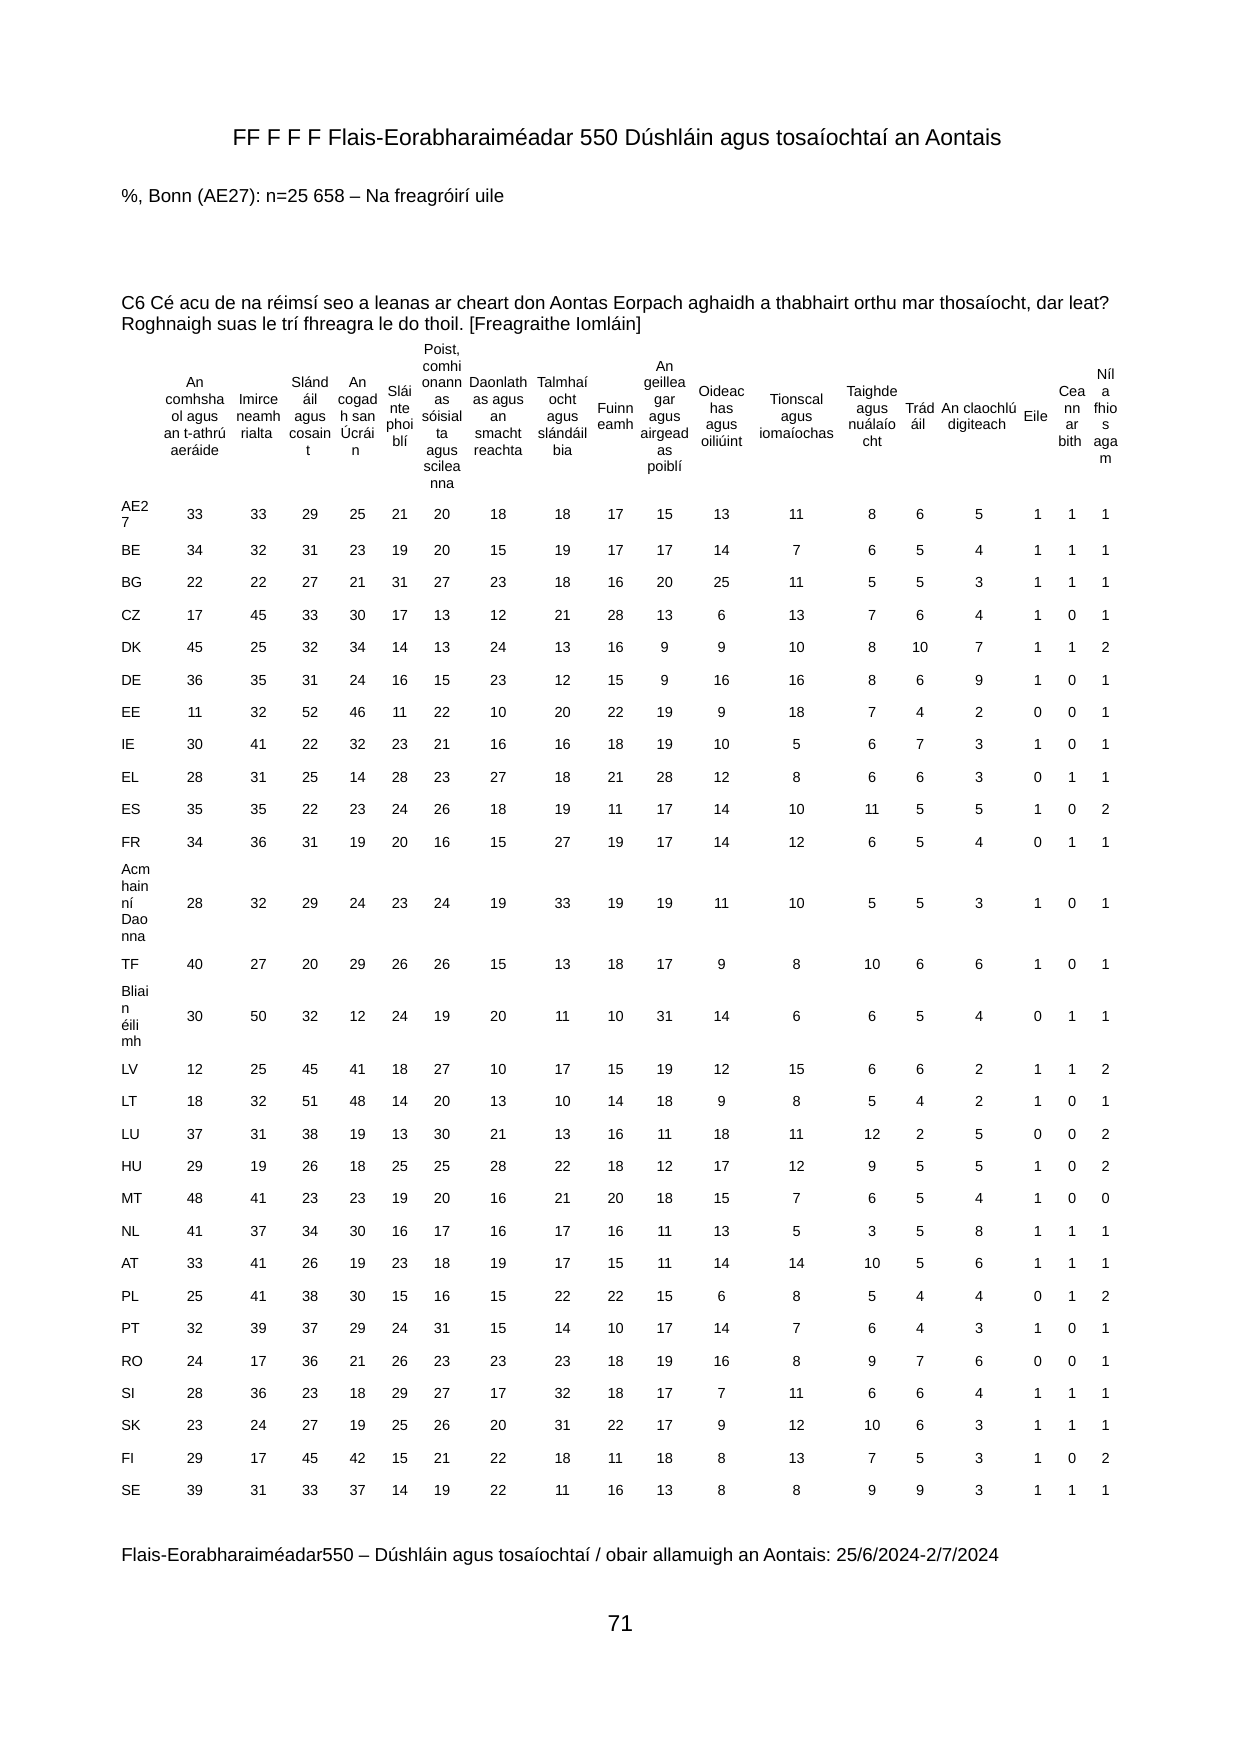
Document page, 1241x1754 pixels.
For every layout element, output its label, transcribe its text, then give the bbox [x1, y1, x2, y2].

table_cell 17 [465, 1377, 531, 1409]
table_cell An cogadh san Úcráin [334, 338, 381, 494]
table_cell 5 [842, 566, 902, 599]
table_cell 31 [381, 566, 418, 599]
table_cell 8 [692, 1474, 751, 1506]
table_cell 19 [637, 858, 692, 947]
table_cell 17 [159, 599, 231, 631]
table_cell 1 [1055, 1053, 1089, 1085]
table_cell 1 [1020, 793, 1055, 825]
table_cell 34 [334, 631, 381, 663]
table_cell 32 [159, 1312, 231, 1344]
table_cell 41 [334, 1053, 381, 1085]
table_cell 33 [159, 495, 231, 534]
table_cell 15 [637, 495, 692, 534]
table_cell %, Bonn (AE27): n=25 658 – Na freagróirí uile [118, 180, 1122, 212]
table_cell 9 [692, 1409, 751, 1442]
table_cell 9 [842, 1474, 902, 1506]
table_cell 4 [902, 696, 938, 728]
table_cell 6 [902, 599, 938, 631]
table_cell 11 [692, 858, 751, 947]
table_cell 15 [381, 1442, 418, 1474]
table_cell 22 [231, 566, 286, 599]
table_cell 23 [381, 858, 418, 947]
table_cell 29 [159, 1442, 231, 1474]
table_cell Flais-Eorabharaiméadar550 – Dúshláin agus tosaíochtaí / obair allamuigh an Aontais: 25/6/2024-2/7/2024 [118, 1539, 1122, 1571]
table_cell 27 [531, 825, 594, 858]
table_cell 9 [692, 1085, 751, 1118]
table_cell 15 [637, 1280, 692, 1312]
table_cell 34 [286, 1215, 334, 1247]
table_cell 10 [842, 1409, 902, 1442]
table_cell 1 [1089, 728, 1122, 761]
table_cell 19 [465, 1247, 531, 1279]
table_cell 22 [531, 1280, 594, 1312]
table_cell 23 [381, 728, 418, 761]
table_cell 15 [419, 664, 465, 696]
table_cell PL [118, 1280, 153, 1312]
table_cell 32 [334, 728, 381, 761]
table_cell 1 [1055, 1280, 1089, 1312]
table_cell 10 [594, 1312, 637, 1344]
table_cell 25 [231, 631, 286, 663]
table_cell 9 [938, 664, 1020, 696]
table_cell 6 [842, 761, 902, 793]
table_cell 13 [419, 599, 465, 631]
table_cell 17 [381, 599, 418, 631]
table_cell 24 [334, 858, 381, 947]
table_cell [153, 338, 158, 494]
table_cell 21 [381, 495, 418, 534]
table_cell 5 [902, 534, 938, 566]
table_cell 3 [842, 1215, 902, 1247]
table_cell 41 [159, 1215, 231, 1247]
table_cell 1 [1020, 728, 1055, 761]
table_cell 16 [419, 825, 465, 858]
table_cell 8 [751, 1085, 842, 1118]
table_cell 45 [286, 1053, 334, 1085]
table_cell 3 [938, 1409, 1020, 1442]
table_cell 14 [692, 980, 751, 1053]
table_cell 1 [1089, 858, 1122, 947]
table_cell 2 [938, 696, 1020, 728]
table_cell 5 [902, 566, 938, 599]
table_cell 0 [1055, 948, 1089, 980]
table_cell 19 [637, 728, 692, 761]
table_cell 0 [1055, 1442, 1089, 1474]
table_cell 22 [159, 566, 231, 599]
table_cell 21 [334, 566, 381, 599]
table_cell 11 [531, 1474, 594, 1506]
table_cell 1 [1089, 1215, 1122, 1247]
table_cell 24 [159, 1344, 231, 1377]
table_cell 1 [1089, 761, 1122, 793]
table_cell 20 [465, 1409, 531, 1442]
table_cell DK [118, 631, 153, 663]
table_cell 34 [159, 534, 231, 566]
table_cell 10 [594, 980, 637, 1053]
table_cell 6 [842, 980, 902, 1053]
table_cell [118, 1506, 153, 1539]
table_cell 19 [594, 825, 637, 858]
table_cell 13 [637, 599, 692, 631]
table_cell 4 [938, 1377, 1020, 1409]
table_cell 20 [419, 534, 465, 566]
table_cell 12 [531, 664, 594, 696]
table_cell 26 [286, 1150, 334, 1182]
table_cell 1 [1020, 1150, 1055, 1182]
table_cell 28 [594, 599, 637, 631]
table_cell 8 [692, 1442, 751, 1474]
table_cell [153, 1280, 158, 1312]
table_cell [286, 1506, 334, 1539]
table_cell 37 [231, 1215, 286, 1247]
table_cell 1 [1055, 631, 1089, 663]
table_cell 42 [334, 1442, 381, 1474]
table_cell 4 [938, 534, 1020, 566]
table_cell 11 [159, 696, 231, 728]
table_cell [153, 495, 158, 534]
table_cell 26 [419, 1409, 465, 1442]
table_cell 1 [1055, 980, 1089, 1053]
table_cell An claochlú digiteach [938, 338, 1020, 494]
table_cell 24 [231, 1409, 286, 1442]
table_cell 5 [902, 825, 938, 858]
table_cell [419, 1506, 465, 1539]
table_cell 21 [334, 1344, 381, 1377]
table_cell 16 [692, 1344, 751, 1377]
table_cell SI [118, 1377, 153, 1409]
table_cell 14 [594, 1085, 637, 1118]
table_cell 1 [1020, 495, 1055, 534]
table_cell 23 [419, 761, 465, 793]
table_cell Trádáil [902, 338, 938, 494]
table_cell 18 [334, 1150, 381, 1182]
table_cell 30 [334, 599, 381, 631]
table_cell 9 [637, 664, 692, 696]
table_cell 9 [637, 631, 692, 663]
table_cell 5 [902, 1247, 938, 1279]
table_cell 9 [692, 696, 751, 728]
table_cell 2 [1089, 1118, 1122, 1150]
table_cell 14 [692, 1247, 751, 1279]
table_cell [153, 1118, 158, 1150]
table_cell 19 [419, 980, 465, 1053]
table_cell 0 [1020, 1118, 1055, 1150]
table_cell 1 [1055, 825, 1089, 858]
table_cell 20 [381, 825, 418, 858]
table_cell 18 [159, 1085, 231, 1118]
table_cell 19 [419, 1474, 465, 1506]
table_cell Poist, comhionannas sóisialta agus scileanna [419, 338, 465, 494]
table_cell 25 [286, 761, 334, 793]
table_cell 8 [938, 1215, 1020, 1247]
table_cell 17 [692, 1150, 751, 1182]
table_cell 4 [938, 825, 1020, 858]
table_cell 17 [637, 1409, 692, 1442]
table_cell 26 [381, 948, 418, 980]
table_cell Talmhaíocht agus slándáil bia [531, 338, 594, 494]
table_cell 12 [465, 599, 531, 631]
table_cell 12 [842, 1118, 902, 1150]
table_cell FI [118, 1442, 153, 1474]
table_cell 22 [594, 1409, 637, 1442]
table_cell 2 [1089, 1280, 1122, 1312]
table_cell 15 [692, 1183, 751, 1215]
table_cell 1 [1055, 1474, 1089, 1506]
table_cell [153, 1377, 158, 1409]
table_cell 12 [751, 825, 842, 858]
table_cell 11 [637, 1215, 692, 1247]
table_cell 6 [938, 948, 1020, 980]
table_cell 13 [381, 1118, 418, 1150]
table_cell 9 [902, 1474, 938, 1506]
table_cell 23 [381, 1247, 418, 1279]
table_cell 1 [1055, 495, 1089, 534]
table_cell 1 [1089, 495, 1122, 534]
table_cell 0 [1055, 1085, 1089, 1118]
table_cell MT [118, 1183, 153, 1215]
table_cell 48 [159, 1183, 231, 1215]
table_cell 9 [842, 1344, 902, 1377]
table_cell 1 [1020, 858, 1055, 947]
table_cell 19 [637, 1053, 692, 1085]
table_cell 0 [1055, 696, 1089, 728]
table_cell 14 [692, 1312, 751, 1344]
table_cell 5 [902, 1150, 938, 1182]
table_cell 29 [159, 1150, 231, 1182]
table_cell 0 [1020, 1280, 1055, 1312]
table_cell 1 [1055, 1215, 1089, 1247]
table_cell 2 [1089, 1053, 1122, 1085]
table_cell 7 [938, 631, 1020, 663]
table_cell 19 [637, 696, 692, 728]
table_cell [637, 1506, 692, 1539]
table_cell 41 [231, 728, 286, 761]
table_cell 14 [381, 1085, 418, 1118]
table_cell 4 [938, 599, 1020, 631]
table_cell 21 [465, 1118, 531, 1150]
table_cell 32 [231, 858, 286, 947]
table_cell 30 [419, 1118, 465, 1150]
table_cell 4 [902, 1085, 938, 1118]
table_cell Acmhainní Daonna [118, 858, 153, 947]
table_cell 1 [1020, 1247, 1055, 1279]
table_cell Eile [1020, 338, 1055, 494]
table_cell 7 [842, 599, 902, 631]
table_cell 2 [938, 1053, 1020, 1085]
table_cell 20 [419, 1085, 465, 1118]
table_cell 1 [1020, 1183, 1055, 1215]
table_cell 0 [1020, 1344, 1055, 1377]
table_cell 17 [637, 948, 692, 980]
table_cell 24 [465, 631, 531, 663]
table_cell 17 [637, 1377, 692, 1409]
table_cell EE [118, 696, 153, 728]
table_cell 11 [637, 1247, 692, 1279]
table_cell 0 [1055, 793, 1089, 825]
table_cell 18 [381, 1053, 418, 1085]
table_cell 28 [637, 761, 692, 793]
table_cell 16 [465, 1183, 531, 1215]
table_cell 0 [1055, 1312, 1089, 1344]
table_cell 2 [938, 1085, 1020, 1118]
table_cell 25 [692, 566, 751, 599]
table_cell 11 [751, 495, 842, 534]
table_cell EL [118, 761, 153, 793]
table_cell [1055, 1506, 1089, 1539]
table_cell [153, 1215, 158, 1247]
table_cell 41 [231, 1247, 286, 1279]
table_cell 27 [465, 761, 531, 793]
table_cell 25 [159, 1280, 231, 1312]
table_cell [334, 1506, 381, 1539]
table_cell 6 [938, 1344, 1020, 1377]
table_cell 7 [842, 696, 902, 728]
table_cell 1 [1055, 566, 1089, 599]
table_cell 1 [1020, 1377, 1055, 1409]
table_cell 18 [692, 1118, 751, 1150]
table_cell 39 [231, 1312, 286, 1344]
table_cell 15 [465, 948, 531, 980]
table_cell 6 [902, 1377, 938, 1409]
table_cell 25 [231, 1053, 286, 1085]
table_cell [153, 664, 158, 696]
table_cell 18 [637, 1183, 692, 1215]
table_cell 46 [334, 696, 381, 728]
table_cell 51 [286, 1085, 334, 1118]
table_cell 8 [842, 631, 902, 663]
table_cell 33 [159, 1247, 231, 1279]
table_cell An geilleagar agus airgeadas poiblí [637, 338, 692, 494]
table_cell 34 [159, 825, 231, 858]
table_cell 9 [692, 948, 751, 980]
table_cell RO [118, 1344, 153, 1377]
table_cell 29 [381, 1377, 418, 1409]
table_cell 19 [231, 1150, 286, 1182]
table_cell 31 [637, 980, 692, 1053]
table_cell 16 [594, 631, 637, 663]
table_cell 17 [594, 495, 637, 534]
table_cell 45 [286, 1442, 334, 1474]
table_cell 8 [751, 1280, 842, 1312]
table_cell 27 [419, 1053, 465, 1085]
table_cell 23 [465, 664, 531, 696]
table_cell [751, 1506, 842, 1539]
table_cell 4 [902, 1280, 938, 1312]
table_cell 10 [751, 631, 842, 663]
table_cell [153, 1312, 158, 1344]
table_cell [153, 1506, 158, 1539]
table_cell 2 [1089, 631, 1122, 663]
table_cell 5 [938, 1118, 1020, 1150]
table_cell 17 [531, 1247, 594, 1279]
table_cell 14 [381, 631, 418, 663]
table_cell 1 [1020, 1312, 1055, 1344]
table_cell 12 [751, 1150, 842, 1182]
table_cell 7 [751, 534, 842, 566]
table_cell Bliain éilimh [118, 980, 153, 1053]
table_cell 15 [594, 1053, 637, 1085]
table_cell Daonlathas agus an smacht reachta [465, 338, 531, 494]
table_cell 8 [751, 1474, 842, 1506]
table_cell 32 [231, 696, 286, 728]
table_cell 20 [637, 566, 692, 599]
table_cell 6 [938, 1247, 1020, 1279]
table_cell 21 [594, 761, 637, 793]
table_cell 21 [419, 1442, 465, 1474]
table_cell [153, 793, 158, 825]
table_cell 1 [1020, 1442, 1055, 1474]
table_cell 19 [334, 1118, 381, 1150]
table_cell 16 [531, 728, 594, 761]
table_cell 8 [751, 1344, 842, 1377]
table_cell 33 [231, 495, 286, 534]
table_cell 5 [902, 793, 938, 825]
table_cell 3 [938, 1442, 1020, 1474]
table_cell 8 [751, 761, 842, 793]
table_cell 17 [231, 1442, 286, 1474]
table_cell 11 [751, 1377, 842, 1409]
table_cell 10 [465, 1053, 531, 1085]
table_cell 19 [334, 825, 381, 858]
table_cell 18 [637, 1085, 692, 1118]
table_cell 0 [1020, 696, 1055, 728]
table_cell [692, 1506, 751, 1539]
table_cell 13 [531, 631, 594, 663]
table_cell 6 [842, 1377, 902, 1409]
table_cell [153, 696, 158, 728]
table_cell 18 [465, 793, 531, 825]
table_cell 18 [531, 566, 594, 599]
table_cell 24 [381, 1312, 418, 1344]
table_cell 1 [1020, 1053, 1055, 1085]
table_cell 16 [419, 1280, 465, 1312]
table_cell 5 [751, 1215, 842, 1247]
table_cell 2 [1089, 1442, 1122, 1474]
table_cell 26 [286, 1247, 334, 1279]
table_cell 22 [419, 696, 465, 728]
table_cell 5 [902, 1442, 938, 1474]
table_cell 1 [1055, 1377, 1089, 1409]
table_cell 1 [1089, 1409, 1122, 1442]
table_cell SK [118, 1409, 153, 1442]
table_cell 11 [637, 1118, 692, 1150]
table_cell 1 [1055, 1409, 1089, 1442]
table_cell 5 [902, 858, 938, 947]
table_cell 33 [286, 599, 334, 631]
table_cell 11 [594, 793, 637, 825]
table_cell 14 [334, 761, 381, 793]
table_cell [842, 1506, 902, 1539]
table_cell [902, 1506, 938, 1539]
table_cell 1 [1089, 1377, 1122, 1409]
table_cell 1 [1020, 631, 1055, 663]
table_cell 26 [419, 948, 465, 980]
table_cell 16 [381, 664, 418, 696]
table_cell 15 [465, 534, 531, 566]
table_cell 28 [465, 1150, 531, 1182]
table_cell [938, 1506, 1020, 1539]
table_cell 19 [531, 793, 594, 825]
table_cell 17 [419, 1215, 465, 1247]
table_cell 37 [286, 1312, 334, 1344]
table_cell Tionscal agus iomaíochas [751, 338, 842, 494]
table_cell 22 [594, 696, 637, 728]
table_cell 6 [842, 1312, 902, 1344]
table_cell 23 [334, 1183, 381, 1215]
table_cell 23 [419, 1344, 465, 1377]
table_cell 20 [531, 696, 594, 728]
table_cell 38 [286, 1118, 334, 1150]
table_cell 22 [594, 1280, 637, 1312]
table_cell 7 [842, 1442, 902, 1474]
table_cell 5 [842, 858, 902, 947]
table_cell 2 [1089, 793, 1122, 825]
table_cell 38 [286, 1280, 334, 1312]
table_cell 13 [751, 599, 842, 631]
table_cell 6 [692, 599, 751, 631]
table_cell TF [118, 948, 153, 980]
table_cell 14 [692, 534, 751, 566]
table_cell CZ [118, 599, 153, 631]
table_cell 3 [938, 858, 1020, 947]
table_cell 4 [938, 1183, 1020, 1215]
table_cell 3 [938, 1312, 1020, 1344]
table_cell 13 [465, 1085, 531, 1118]
table_cell 31 [231, 761, 286, 793]
table_cell 2 [902, 1118, 938, 1150]
table_cell 10 [842, 1247, 902, 1279]
table_cell 6 [902, 1053, 938, 1085]
table_cell 32 [231, 1085, 286, 1118]
table_cell 15 [594, 1247, 637, 1279]
table_cell 7 [902, 1344, 938, 1377]
table_cell 20 [286, 948, 334, 980]
table_cell 2 [1089, 1150, 1122, 1182]
table_cell 1 [1089, 534, 1122, 566]
table_cell 16 [594, 1474, 637, 1506]
table_cell 52 [286, 696, 334, 728]
table_cell 6 [902, 1409, 938, 1442]
table_cell 10 [842, 948, 902, 980]
table_cell 13 [531, 948, 594, 980]
table_cell 23 [465, 566, 531, 599]
table_cell [153, 631, 158, 663]
table_cell 1 [1089, 1344, 1122, 1377]
table_cell 26 [381, 1344, 418, 1377]
table_cell 1 [1055, 1247, 1089, 1279]
table_cell DE [118, 664, 153, 696]
table_cell NL [118, 1215, 153, 1247]
table_cell 6 [902, 664, 938, 696]
table_cell 17 [531, 1215, 594, 1247]
table_cell 20 [419, 495, 465, 534]
table_cell 1 [1089, 566, 1122, 599]
table_cell 45 [231, 599, 286, 631]
table_cell 18 [751, 696, 842, 728]
table_cell 31 [286, 534, 334, 566]
table_cell 25 [334, 495, 381, 534]
table_cell 20 [419, 1183, 465, 1215]
table_cell 20 [465, 980, 531, 1053]
table_cell 13 [692, 1215, 751, 1247]
table_cell PT [118, 1312, 153, 1344]
table_cell 22 [465, 1442, 531, 1474]
table_cell 11 [594, 1442, 637, 1474]
table_cell 6 [842, 1053, 902, 1085]
table_cell 19 [531, 534, 594, 566]
table_cell 13 [419, 631, 465, 663]
table_cell 32 [286, 980, 334, 1053]
table_cell 17 [231, 1344, 286, 1377]
table_cell 3 [938, 566, 1020, 599]
table_cell 4 [938, 980, 1020, 1053]
table_cell 18 [531, 761, 594, 793]
table_cell 8 [751, 948, 842, 980]
table_cell 13 [751, 1442, 842, 1474]
table_cell BE [118, 534, 153, 566]
table_cell [153, 566, 158, 599]
table_cell 6 [842, 728, 902, 761]
table_cell 18 [594, 1344, 637, 1377]
table_cell 27 [419, 1377, 465, 1409]
table_cell 45 [159, 631, 231, 663]
table_cell 41 [231, 1280, 286, 1312]
table_cell 23 [465, 1344, 531, 1377]
table_cell 30 [159, 728, 231, 761]
table_cell 1 [1089, 1085, 1122, 1118]
table_cell 16 [465, 728, 531, 761]
table_cell 10 [692, 728, 751, 761]
table_cell AT [118, 1247, 153, 1279]
table_cell 10 [751, 858, 842, 947]
table_cell 4 [902, 1312, 938, 1344]
table_cell [153, 1085, 158, 1118]
table_cell Níl a fhios agam [1089, 338, 1122, 494]
table_cell 6 [842, 1183, 902, 1215]
table_cell 31 [419, 1312, 465, 1344]
table_cell 0 [1055, 599, 1089, 631]
table_cell 35 [159, 793, 231, 825]
table_cell 18 [531, 495, 594, 534]
table_cell [153, 1183, 158, 1215]
table_cell 32 [286, 631, 334, 663]
table_cell Ceann ar bith [1055, 338, 1089, 494]
table_cell 21 [419, 728, 465, 761]
table_cell 33 [531, 858, 594, 947]
table_cell 14 [381, 1474, 418, 1506]
table_cell 6 [751, 980, 842, 1053]
table_cell 18 [637, 1442, 692, 1474]
table_cell 37 [334, 1474, 381, 1506]
table_cell 0 [1089, 1183, 1122, 1215]
table_cell 16 [594, 566, 637, 599]
table_cell 31 [286, 664, 334, 696]
table_cell FR [118, 825, 153, 858]
table_cell 36 [286, 1344, 334, 1377]
table_cell 10 [465, 696, 531, 728]
table_cell 6 [902, 761, 938, 793]
table_cell 3 [938, 728, 1020, 761]
table_cell 23 [531, 1344, 594, 1377]
table_cell 1 [1020, 1474, 1055, 1506]
table_cell HU [118, 1150, 153, 1182]
table_cell 18 [334, 1377, 381, 1409]
table_cell 18 [531, 1442, 594, 1474]
table_cell 1 [1020, 599, 1055, 631]
table_cell 48 [334, 1085, 381, 1118]
table_cell AE27 [118, 495, 153, 534]
table_cell An comhshaol agus an t-athrú aeráide [159, 338, 231, 494]
table_cell [153, 980, 158, 1053]
table_cell 13 [531, 1118, 594, 1150]
table_cell LV [118, 1053, 153, 1085]
table_cell [594, 1506, 637, 1539]
table_cell 28 [159, 1377, 231, 1409]
table_cell 10 [751, 793, 842, 825]
table_cell [153, 1344, 158, 1377]
table_cell 1 [1089, 664, 1122, 696]
table_cell [153, 1053, 158, 1085]
table_cell [153, 1150, 158, 1182]
table_cell 23 [334, 793, 381, 825]
table_cell 25 [381, 1409, 418, 1442]
table_cell 0 [1055, 1150, 1089, 1182]
table_cell 16 [465, 1215, 531, 1247]
table_cell 6 [842, 825, 902, 858]
table_cell 26 [419, 793, 465, 825]
table_cell 1 [1020, 1215, 1055, 1247]
table_cell 18 [594, 1150, 637, 1182]
table_cell 5 [751, 728, 842, 761]
table_cell 17 [637, 825, 692, 858]
table_cell 16 [692, 664, 751, 696]
table_cell 1 [1089, 825, 1122, 858]
table_cell 23 [159, 1409, 231, 1442]
table_cell 14 [692, 825, 751, 858]
table_cell 1 [1089, 948, 1122, 980]
table_cell 0 [1020, 980, 1055, 1053]
table_cell 22 [286, 793, 334, 825]
table_cell 17 [637, 534, 692, 566]
table_cell 0 [1055, 728, 1089, 761]
table_cell 13 [692, 495, 751, 534]
table_cell 30 [334, 1280, 381, 1312]
table_cell 31 [286, 825, 334, 858]
table_cell 29 [286, 495, 334, 534]
table_cell 17 [594, 534, 637, 566]
table_cell 28 [381, 761, 418, 793]
table_header C6 Cé acu de na réimsí seo a leanas ar cheart don Aontas Eorpach aghaidh a thabhairt orthu mar thosaíocht, dar leat? Roghnaigh suas le trí fhreagra le do thoil. [Freagraithe Iomláin] [118, 289, 1122, 338]
table_cell 1 [1020, 664, 1055, 696]
table_cell 7 [751, 1312, 842, 1344]
table_cell 39 [159, 1474, 231, 1506]
table_cell 24 [334, 664, 381, 696]
table_cell 30 [159, 980, 231, 1053]
table_cell 5 [842, 1280, 902, 1312]
table_cell 0 [1020, 825, 1055, 858]
table_cell 1 [1089, 599, 1122, 631]
table_cell [1089, 1506, 1122, 1539]
table_cell 1 [1020, 1409, 1055, 1442]
table_cell [465, 1506, 531, 1539]
table_cell 17 [637, 1312, 692, 1344]
table_cell 27 [231, 948, 286, 980]
table_cell BG [118, 566, 153, 599]
table_cell 12 [637, 1150, 692, 1182]
table_cell 24 [381, 793, 418, 825]
table_cell 1 [1089, 1312, 1122, 1344]
table_cell 12 [692, 761, 751, 793]
table_cell 27 [286, 566, 334, 599]
table_cell 13 [637, 1474, 692, 1506]
table_cell Slándáil agus cosaint [286, 338, 334, 494]
table_cell 32 [531, 1377, 594, 1409]
table_cell 23 [286, 1377, 334, 1409]
table_cell 5 [902, 980, 938, 1053]
table_cell 7 [692, 1377, 751, 1409]
table_cell 5 [902, 1215, 938, 1247]
table_cell 21 [531, 1183, 594, 1215]
table_cell 19 [334, 1409, 381, 1442]
table_cell Sláinte phoiblí [381, 338, 418, 494]
table_cell 33 [286, 1474, 334, 1506]
table_cell 18 [594, 1377, 637, 1409]
table_cell 1 [1055, 534, 1089, 566]
table_cell [531, 1506, 594, 1539]
table_cell 6 [902, 948, 938, 980]
table_cell 14 [692, 793, 751, 825]
table_cell [153, 1409, 158, 1442]
table_cell [153, 948, 158, 980]
table_cell 6 [692, 1280, 751, 1312]
table_cell 15 [465, 1280, 531, 1312]
table_cell 31 [531, 1409, 594, 1442]
table_cell 24 [381, 980, 418, 1053]
table_cell 31 [231, 1474, 286, 1506]
table_cell 40 [159, 948, 231, 980]
table_cell 16 [751, 664, 842, 696]
table_cell 15 [751, 1053, 842, 1085]
table_cell 1 [1089, 1247, 1122, 1279]
table_cell [153, 825, 158, 858]
table_cell 36 [231, 825, 286, 858]
table_cell Oideachas agus oiliúint [692, 338, 751, 494]
table_cell 1 [1089, 696, 1122, 728]
table_cell 16 [594, 1118, 637, 1150]
table_cell 35 [231, 793, 286, 825]
table_cell 1 [1020, 948, 1055, 980]
table_cell 0 [1055, 858, 1089, 947]
table_cell 11 [842, 793, 902, 825]
table_cell 1 [1089, 1474, 1122, 1506]
table_cell 5 [938, 1150, 1020, 1182]
table_cell 18 [465, 495, 531, 534]
table_cell [231, 1506, 286, 1539]
table_cell 16 [594, 1215, 637, 1247]
table_cell Fuinneamh [594, 338, 637, 494]
table_cell 7 [902, 728, 938, 761]
table_cell [159, 1506, 231, 1539]
table_cell 5 [938, 495, 1020, 534]
table_cell 14 [531, 1312, 594, 1344]
table_cell 3 [938, 1474, 1020, 1506]
table_cell [153, 534, 158, 566]
table_cell [153, 761, 158, 793]
table_cell 18 [594, 728, 637, 761]
table_cell LT [118, 1085, 153, 1118]
table_cell 9 [692, 631, 751, 663]
table_cell 18 [419, 1247, 465, 1279]
table_cell 19 [334, 1247, 381, 1279]
table_cell 21 [531, 599, 594, 631]
table_cell 6 [842, 534, 902, 566]
table_cell Taighde agus nuálaíocht [842, 338, 902, 494]
table_cell [153, 858, 158, 947]
table_cell 24 [419, 858, 465, 947]
table_cell 29 [286, 858, 334, 947]
table_cell 32 [231, 534, 286, 566]
table_cell 12 [751, 1409, 842, 1442]
table_cell 18 [594, 948, 637, 980]
table_cell 9 [842, 1150, 902, 1182]
table_cell [153, 728, 158, 761]
table_cell 28 [159, 761, 231, 793]
table_cell 5 [842, 1085, 902, 1118]
table_cell [153, 1474, 158, 1506]
table_cell 29 [334, 1312, 381, 1344]
table_cell 23 [334, 534, 381, 566]
table_cell 3 [938, 761, 1020, 793]
table_cell [153, 1247, 158, 1279]
table_cell 29 [334, 948, 381, 980]
table_cell 1 [1055, 761, 1089, 793]
table_cell 16 [381, 1215, 418, 1247]
table_cell 12 [692, 1053, 751, 1085]
table_cell 12 [334, 980, 381, 1053]
table_cell 0 [1055, 1183, 1089, 1215]
table_cell ES [118, 793, 153, 825]
table_cell 28 [159, 858, 231, 947]
table_cell 22 [286, 728, 334, 761]
table_cell 19 [381, 534, 418, 566]
table_cell 15 [465, 1312, 531, 1344]
table_cell 19 [637, 1344, 692, 1377]
table_cell 15 [594, 664, 637, 696]
table_cell 30 [334, 1215, 381, 1247]
table_cell 1 [1089, 980, 1122, 1053]
table_cell 36 [159, 664, 231, 696]
table_cell 8 [842, 664, 902, 696]
table_cell 14 [751, 1247, 842, 1279]
table_cell 25 [381, 1150, 418, 1182]
table_cell 41 [231, 1183, 286, 1215]
table_cell [381, 1506, 418, 1539]
table_cell 22 [465, 1474, 531, 1506]
table_cell Imirce neamhrialta [231, 338, 286, 494]
table_cell IE [118, 728, 153, 761]
table_cell 27 [419, 566, 465, 599]
table_cell [153, 599, 158, 631]
table_cell [118, 338, 153, 494]
table_cell 5 [938, 793, 1020, 825]
table_cell 4 [938, 1280, 1020, 1312]
table_cell 35 [231, 664, 286, 696]
table_cell 17 [531, 1053, 594, 1085]
table_cell 27 [286, 1409, 334, 1442]
table_cell 11 [381, 696, 418, 728]
table_cell 23 [286, 1183, 334, 1215]
table_cell 1 [1020, 1085, 1055, 1118]
table_cell [1020, 1506, 1055, 1539]
table_cell 15 [465, 825, 531, 858]
table_cell 11 [531, 980, 594, 1053]
table_cell [153, 1442, 158, 1474]
table_cell 11 [751, 566, 842, 599]
table_cell 0 [1055, 664, 1089, 696]
table_cell 31 [231, 1118, 286, 1150]
table_cell 22 [531, 1150, 594, 1182]
table_cell SE [118, 1474, 153, 1506]
table_cell 37 [159, 1118, 231, 1150]
table_cell 5 [902, 1183, 938, 1215]
table_cell 20 [594, 1183, 637, 1215]
table_cell 6 [902, 495, 938, 534]
table_cell 17 [637, 793, 692, 825]
table_cell 25 [419, 1150, 465, 1182]
table_cell 36 [231, 1377, 286, 1409]
table_cell 0 [1055, 1344, 1089, 1377]
table_cell 11 [751, 1118, 842, 1150]
table_cell 15 [381, 1280, 418, 1312]
table_cell LU [118, 1118, 153, 1150]
table_cell 10 [902, 631, 938, 663]
table_cell 1 [1020, 566, 1055, 599]
table_cell 19 [594, 858, 637, 947]
table_cell 7 [751, 1183, 842, 1215]
table_cell 19 [381, 1183, 418, 1215]
table_cell 1 [1020, 534, 1055, 566]
table_cell 8 [842, 495, 902, 534]
table_cell 50 [231, 980, 286, 1053]
table_cell 12 [159, 1053, 231, 1085]
table_cell 10 [531, 1085, 594, 1118]
table_cell 19 [465, 858, 531, 947]
table_cell 0 [1020, 761, 1055, 793]
table_cell 0 [1055, 1118, 1089, 1150]
